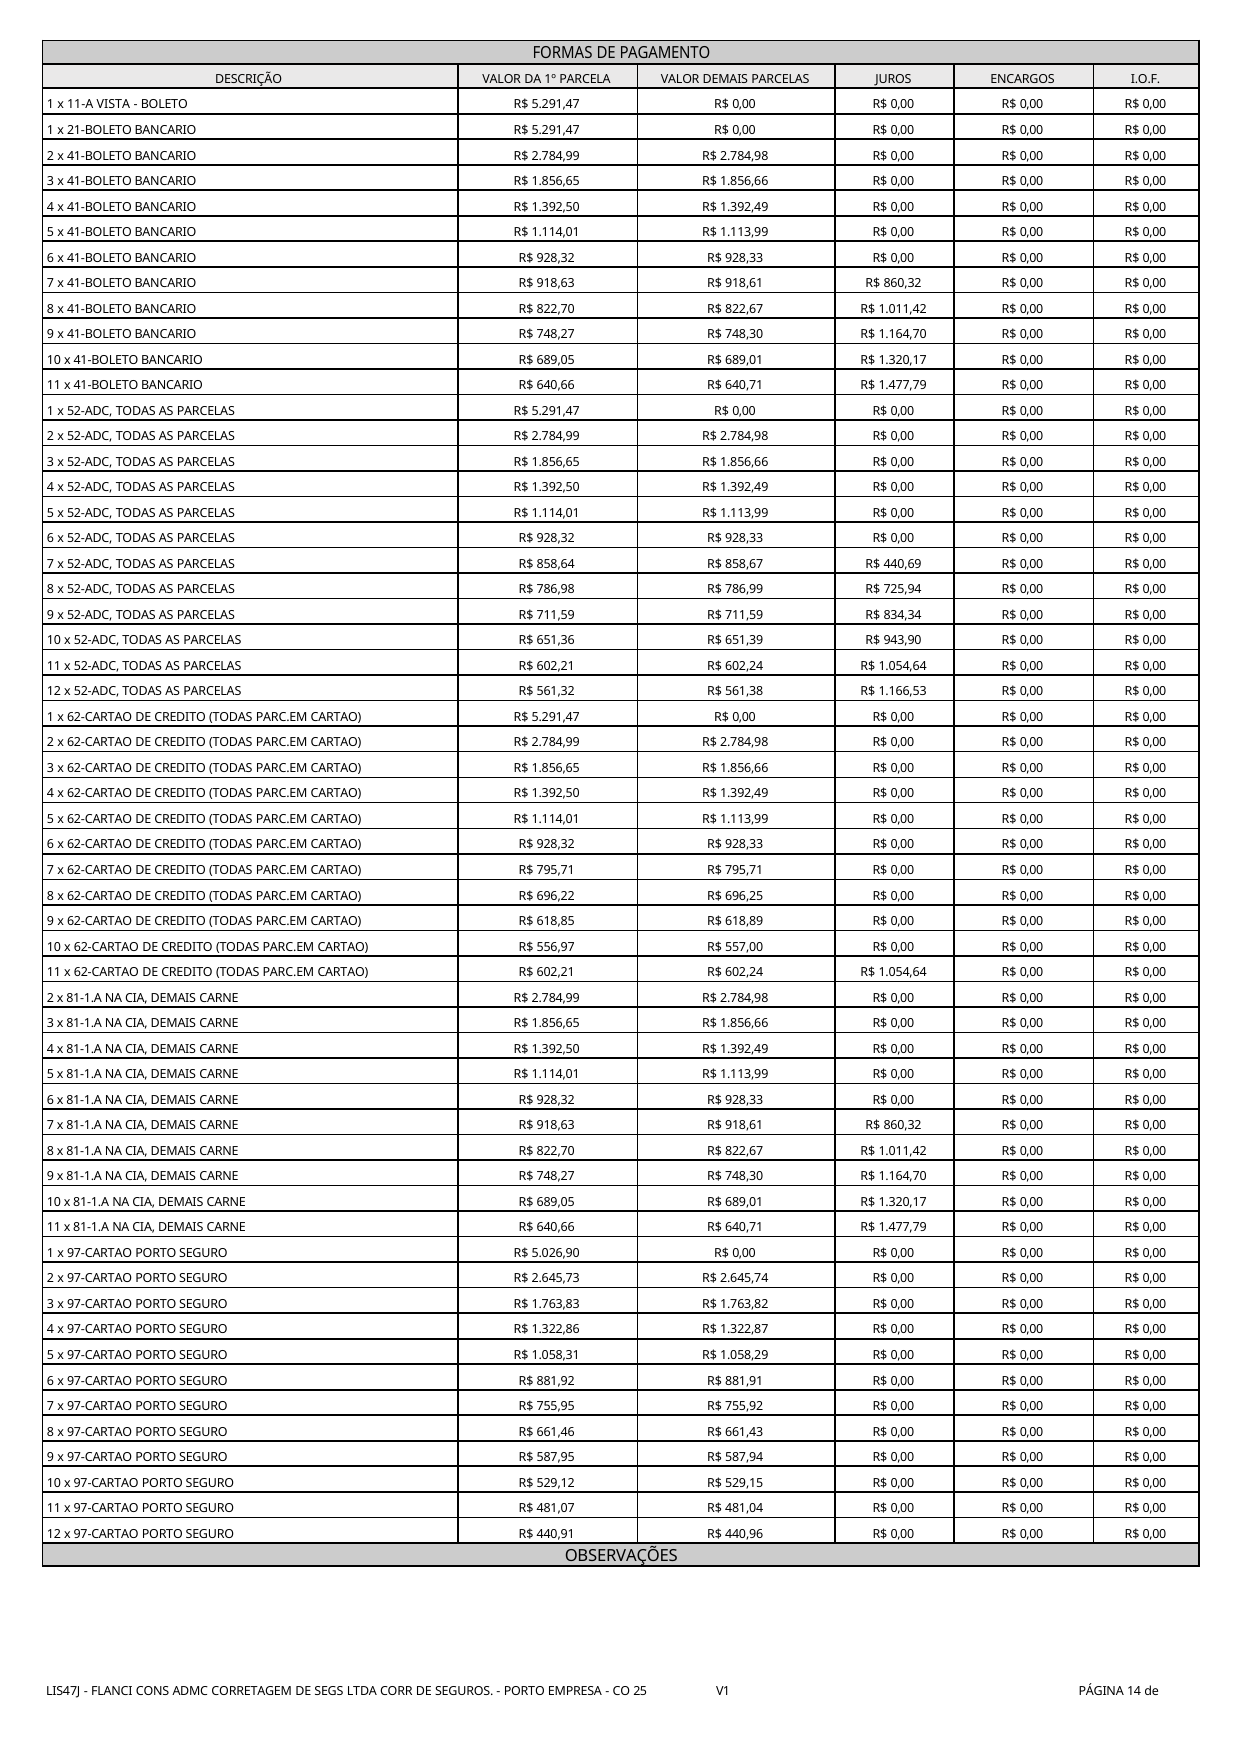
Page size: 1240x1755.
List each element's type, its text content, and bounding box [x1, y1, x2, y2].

table_cell R$ 0,00 [836, 523, 953, 547]
table_cell R$ 0,00 [1094, 982, 1198, 1006]
table_cell R$ 0,00 [836, 1033, 953, 1057]
table_cell VALOR DEMAIS PARCELAS [638, 65, 834, 87]
table_cell R$ 0,00 [955, 1493, 1093, 1516]
table_cell R$ 0,00 [1094, 497, 1198, 521]
table_cell R$ 1.166,53 [836, 676, 953, 700]
table_cell 7 x 41-BOLETO BANCARIO [43, 268, 457, 291]
table_cell R$ 0,00 [955, 191, 1093, 215]
table_cell R$ 0,00 [955, 166, 1093, 189]
table_cell R$ 0,00 [1094, 1059, 1198, 1083]
table_cell R$ 2.784,98 [638, 982, 834, 1006]
table_cell R$ 0,00 [955, 957, 1093, 981]
table_cell R$ 0,00 [955, 1008, 1093, 1032]
table_cell R$ 0,00 [955, 446, 1093, 470]
table_cell R$ 696,25 [638, 880, 834, 904]
table_cell R$ 928,33 [638, 523, 834, 547]
table_cell R$ 0,00 [1094, 446, 1198, 470]
table_cell R$ 0,00 [1094, 395, 1198, 419]
table_cell R$ 2.784,98 [638, 140, 834, 164]
table_cell R$ 0,00 [955, 1110, 1093, 1134]
table_cell 2 x 97-CARTAO PORTO SEGURO [43, 1263, 457, 1287]
table_cell R$ 1.054,64 [836, 650, 953, 674]
table_cell 5 x 62-CARTAO DE CREDITO (TODAS PARC.EM CARTAO) [43, 803, 457, 827]
table_cell R$ 0,00 [1094, 727, 1198, 751]
table_cell R$ 795,71 [638, 855, 834, 878]
table_cell R$ 0,00 [836, 931, 953, 955]
table_cell R$ 0,00 [836, 1314, 953, 1338]
table_cell R$ 0,00 [955, 1161, 1093, 1185]
table_cell R$ 0,00 [638, 115, 834, 138]
table_cell R$ 0,00 [1094, 548, 1198, 572]
table_cell R$ 0,00 [1094, 242, 1198, 266]
table_cell R$ 1.392,49 [638, 1033, 834, 1057]
table_cell 6 x 97-CARTAO PORTO SEGURO [43, 1365, 457, 1389]
table_cell R$ 0,00 [836, 472, 953, 496]
table_cell R$ 0,00 [1094, 1365, 1198, 1389]
table_cell R$ 0,00 [1094, 370, 1198, 393]
table_cell R$ 0,00 [955, 1186, 1093, 1210]
table_cell R$ 822,70 [459, 293, 637, 317]
table_cell R$ 918,63 [459, 1110, 637, 1134]
table_cell R$ 2.784,99 [459, 727, 637, 751]
table_cell R$ 748,30 [638, 1161, 834, 1185]
table_cell R$ 1.763,82 [638, 1288, 834, 1312]
table_cell R$ 0,00 [955, 1314, 1093, 1338]
table_cell R$ 928,32 [459, 829, 637, 853]
table_cell R$ 0,00 [1094, 115, 1198, 138]
table_cell R$ 661,46 [459, 1416, 637, 1440]
table_cell R$ 0,00 [955, 1365, 1093, 1389]
table_cell 12 x 52-ADC, TODAS AS PARCELAS [43, 676, 457, 700]
table_cell R$ 822,67 [638, 293, 834, 317]
table_cell R$ 0,00 [955, 217, 1093, 240]
table_cell 11 x 81-1.A NA CIA, DEMAIS CARNE [43, 1212, 457, 1236]
table_cell R$ 2.784,99 [459, 982, 637, 1006]
table_cell R$ 5.291,47 [459, 701, 637, 725]
table_cell R$ 0,00 [638, 395, 834, 419]
table_cell 8 x 52-ADC, TODAS AS PARCELAS [43, 574, 457, 598]
table_cell R$ 0,00 [836, 803, 953, 827]
table_cell R$ 1.856,65 [459, 166, 637, 189]
table_cell R$ 0,00 [836, 89, 953, 113]
table_cell 4 x 62-CARTAO DE CREDITO (TODAS PARC.EM CARTAO) [43, 778, 457, 802]
table_cell 6 x 52-ADC, TODAS AS PARCELAS [43, 523, 457, 547]
table_cell R$ 0,00 [836, 752, 953, 776]
table_cell R$ 1.164,70 [836, 1161, 953, 1185]
table_cell 8 x 81-1.A NA CIA, DEMAIS CARNE [43, 1135, 457, 1159]
table_cell 7 x 97-CARTAO PORTO SEGURO [43, 1391, 457, 1414]
table_cell R$ 0,00 [955, 1212, 1093, 1236]
table_cell R$ 640,66 [459, 1212, 637, 1236]
table_cell R$ 529,12 [459, 1467, 637, 1491]
table_cell R$ 0,00 [638, 701, 834, 725]
table_cell R$ 0,00 [836, 880, 953, 904]
table_cell R$ 0,00 [836, 446, 953, 470]
table_cell R$ 689,05 [459, 1186, 637, 1210]
table_cell R$ 0,00 [1094, 676, 1198, 700]
table_cell R$ 711,59 [638, 599, 834, 623]
table_cell 12 x 97-CARTAO PORTO SEGURO [43, 1518, 457, 1542]
table_cell R$ 0,00 [1094, 1442, 1198, 1465]
table_cell R$ 0,00 [955, 727, 1093, 751]
table_cell R$ 561,32 [459, 676, 637, 700]
table_cell R$ 0,00 [955, 931, 1093, 955]
table_cell R$ 0,00 [955, 421, 1093, 444]
table_cell R$ 2.784,99 [459, 140, 637, 164]
table_cell R$ 0,00 [1094, 1416, 1198, 1440]
table_cell R$ 918,61 [638, 268, 834, 291]
table_cell R$ 928,32 [459, 1084, 637, 1108]
table_cell R$ 640,71 [638, 370, 834, 393]
table_cell R$ 1.320,17 [836, 344, 953, 368]
table_cell R$ 1.011,42 [836, 1135, 953, 1159]
table_cell R$ 0,00 [955, 140, 1093, 164]
table_cell R$ 0,00 [955, 1084, 1093, 1108]
table_cell R$ 602,21 [459, 957, 637, 981]
table_cell R$ 860,32 [836, 268, 953, 291]
table_cell R$ 1.856,66 [638, 752, 834, 776]
table_cell R$ 918,61 [638, 1110, 834, 1134]
table_cell R$ 2.645,74 [638, 1263, 834, 1287]
table_header FORMAS DE PAGAMENTO [43, 41, 1198, 63]
table_cell R$ 1.322,87 [638, 1314, 834, 1338]
table_cell 8 x 41-BOLETO BANCARIO [43, 293, 457, 317]
table_cell R$ 0,00 [836, 1059, 953, 1083]
table_cell R$ 1.114,01 [459, 1059, 637, 1083]
table_cell R$ 640,66 [459, 370, 637, 393]
table_cell 10 x 81-1.A NA CIA, DEMAIS CARNE [43, 1186, 457, 1210]
table_cell 1 x 21-BOLETO BANCARIO [43, 115, 457, 138]
table_cell R$ 0,00 [955, 523, 1093, 547]
table_cell R$ 1.856,66 [638, 166, 834, 189]
table_cell 3 x 97-CARTAO PORTO SEGURO [43, 1288, 457, 1312]
table_cell R$ 1.856,66 [638, 1008, 834, 1032]
table_cell R$ 0,00 [1094, 574, 1198, 598]
table_cell R$ 0,00 [955, 344, 1093, 368]
table_cell R$ 0,00 [836, 242, 953, 266]
table_cell R$ 440,96 [638, 1518, 834, 1542]
table_cell R$ 0,00 [955, 293, 1093, 317]
table_cell R$ 0,00 [955, 1263, 1093, 1287]
table_cell R$ 0,00 [955, 115, 1093, 138]
table_cell R$ 0,00 [955, 1340, 1093, 1363]
table_cell 9 x 97-CARTAO PORTO SEGURO [43, 1442, 457, 1465]
table_cell R$ 0,00 [955, 370, 1093, 393]
table_cell R$ 2.784,98 [638, 727, 834, 751]
table_cell R$ 0,00 [1094, 1084, 1198, 1108]
table_cell 2 x 81-1.A NA CIA, DEMAIS CARNE [43, 982, 457, 1006]
table_cell R$ 557,00 [638, 931, 834, 955]
table_cell OBSERVAÇÕES [43, 1544, 1198, 1565]
table_cell R$ 755,92 [638, 1391, 834, 1414]
table_cell R$ 0,00 [836, 727, 953, 751]
table_cell R$ 0,00 [955, 548, 1093, 572]
table_cell R$ 0,00 [1094, 1110, 1198, 1134]
table_cell R$ 0,00 [1094, 1237, 1198, 1261]
table_cell R$ 0,00 [955, 1288, 1093, 1312]
table_cell R$ 0,00 [1094, 89, 1198, 113]
table_cell I.O.F. [1094, 65, 1198, 87]
table_cell R$ 0,00 [955, 1391, 1093, 1414]
table_cell R$ 748,30 [638, 319, 834, 342]
table_cell R$ 0,00 [955, 319, 1093, 342]
table_cell R$ 587,94 [638, 1442, 834, 1465]
table_cell R$ 928,33 [638, 1084, 834, 1108]
table_cell R$ 0,00 [1094, 1186, 1198, 1210]
table_cell R$ 0,00 [1094, 599, 1198, 623]
table_cell R$ 0,00 [836, 497, 953, 521]
table_cell R$ 748,27 [459, 319, 637, 342]
table_cell R$ 0,00 [638, 89, 834, 113]
table_cell R$ 0,00 [955, 599, 1093, 623]
table_cell R$ 858,64 [459, 548, 637, 572]
table_cell R$ 556,97 [459, 931, 637, 955]
table_cell R$ 0,00 [1094, 1493, 1198, 1516]
table_cell 5 x 97-CARTAO PORTO SEGURO [43, 1340, 457, 1363]
table_cell R$ 0,00 [1094, 1314, 1198, 1338]
table_cell R$ 0,00 [1094, 1518, 1198, 1542]
table_cell 10 x 62-CARTAO DE CREDITO (TODAS PARC.EM CARTAO) [43, 931, 457, 955]
table_cell R$ 0,00 [836, 829, 953, 853]
table_cell R$ 0,00 [1094, 906, 1198, 929]
table_cell R$ 822,70 [459, 1135, 637, 1159]
table_cell R$ 2.645,73 [459, 1263, 637, 1287]
table_cell R$ 5.291,47 [459, 395, 637, 419]
table_cell R$ 0,00 [638, 1237, 834, 1261]
table_cell R$ 786,98 [459, 574, 637, 598]
table_cell 3 x 41-BOLETO BANCARIO [43, 166, 457, 189]
table_cell 1 x 97-CARTAO PORTO SEGURO [43, 1237, 457, 1261]
table_cell R$ 0,00 [836, 1518, 953, 1542]
table_cell R$ 1.011,42 [836, 293, 953, 317]
table_cell R$ 834,34 [836, 599, 953, 623]
table_cell 10 x 52-ADC, TODAS AS PARCELAS [43, 625, 457, 649]
table_cell 10 x 41-BOLETO BANCARIO [43, 344, 457, 368]
table_cell 2 x 62-CARTAO DE CREDITO (TODAS PARC.EM CARTAO) [43, 727, 457, 751]
table_cell R$ 0,00 [1094, 625, 1198, 649]
table_cell R$ 0,00 [955, 906, 1093, 929]
table_cell R$ 0,00 [836, 217, 953, 240]
table_cell 9 x 41-BOLETO BANCARIO [43, 319, 457, 342]
table_cell R$ 0,00 [1094, 650, 1198, 674]
table_cell R$ 0,00 [1094, 421, 1198, 444]
table_cell R$ 602,24 [638, 957, 834, 981]
table_cell VALOR DA 1º PARCELA [459, 65, 637, 87]
table_cell R$ 1.058,29 [638, 1340, 834, 1363]
table_cell R$ 0,00 [955, 752, 1093, 776]
table_cell R$ 1.856,65 [459, 752, 637, 776]
table_cell R$ 0,00 [955, 1033, 1093, 1057]
table_cell R$ 0,00 [836, 1237, 953, 1261]
table_cell R$ 0,00 [836, 166, 953, 189]
table_cell R$ 0,00 [955, 701, 1093, 725]
table_cell R$ 440,91 [459, 1518, 637, 1542]
table_cell R$ 0,00 [1094, 829, 1198, 853]
table_cell R$ 0,00 [1094, 701, 1198, 725]
table_cell R$ 602,24 [638, 650, 834, 674]
table_cell R$ 0,00 [836, 1391, 953, 1414]
table_cell 11 x 52-ADC, TODAS AS PARCELAS [43, 650, 457, 674]
table_cell R$ 0,00 [955, 880, 1093, 904]
table_cell R$ 1.392,50 [459, 1033, 637, 1057]
table_cell R$ 1.392,50 [459, 778, 637, 802]
table_cell R$ 0,00 [836, 1467, 953, 1491]
table_cell R$ 440,69 [836, 548, 953, 572]
table_cell R$ 0,00 [1094, 293, 1198, 317]
table_cell DESCRIÇÃO [43, 65, 457, 87]
table_cell R$ 928,33 [638, 829, 834, 853]
table_cell R$ 0,00 [836, 1365, 953, 1389]
table_cell R$ 0,00 [955, 395, 1093, 419]
table_cell 7 x 52-ADC, TODAS AS PARCELAS [43, 548, 457, 572]
table_cell R$ 786,99 [638, 574, 834, 598]
table_cell R$ 0,00 [955, 1467, 1093, 1491]
table_cell 4 x 41-BOLETO BANCARIO [43, 191, 457, 215]
table_cell R$ 0,00 [1094, 778, 1198, 802]
table_cell R$ 0,00 [1094, 1161, 1198, 1185]
table_cell 7 x 62-CARTAO DE CREDITO (TODAS PARC.EM CARTAO) [43, 855, 457, 878]
table_cell R$ 928,33 [638, 242, 834, 266]
table_cell R$ 0,00 [955, 1416, 1093, 1440]
table_cell R$ 1.477,79 [836, 1212, 953, 1236]
table_cell R$ 0,00 [1094, 1135, 1198, 1159]
table_cell R$ 0,00 [1094, 140, 1198, 164]
table_cell R$ 0,00 [955, 497, 1093, 521]
table_cell R$ 1.113,99 [638, 217, 834, 240]
table_cell R$ 0,00 [836, 1084, 953, 1108]
table_cell R$ 0,00 [955, 1237, 1093, 1261]
table_cell 5 x 81-1.A NA CIA, DEMAIS CARNE [43, 1059, 457, 1083]
table_cell R$ 1.114,01 [459, 803, 637, 827]
table_cell 1 x 52-ADC, TODAS AS PARCELAS [43, 395, 457, 419]
table_cell R$ 0,00 [955, 676, 1093, 700]
table_cell R$ 748,27 [459, 1161, 637, 1185]
table_cell R$ 0,00 [955, 472, 1093, 496]
table_cell 10 x 97-CARTAO PORTO SEGURO [43, 1467, 457, 1491]
table_cell 3 x 62-CARTAO DE CREDITO (TODAS PARC.EM CARTAO) [43, 752, 457, 776]
table_cell R$ 0,00 [1094, 931, 1198, 955]
table_cell 4 x 81-1.A NA CIA, DEMAIS CARNE [43, 1033, 457, 1057]
table_cell 4 x 97-CARTAO PORTO SEGURO [43, 1314, 457, 1338]
table_cell R$ 0,00 [1094, 472, 1198, 496]
table_cell R$ 651,39 [638, 625, 834, 649]
table_cell R$ 860,32 [836, 1110, 953, 1134]
table_cell R$ 0,00 [955, 803, 1093, 827]
table_cell R$ 0,00 [1094, 1212, 1198, 1236]
table_cell R$ 0,00 [1094, 191, 1198, 215]
table_cell 8 x 62-CARTAO DE CREDITO (TODAS PARC.EM CARTAO) [43, 880, 457, 904]
table_cell 2 x 41-BOLETO BANCARIO [43, 140, 457, 164]
table_cell R$ 1.322,86 [459, 1314, 637, 1338]
table_cell R$ 1.856,65 [459, 1008, 637, 1032]
table_cell R$ 0,00 [955, 89, 1093, 113]
table_cell 11 x 97-CARTAO PORTO SEGURO [43, 1493, 457, 1516]
table_cell 8 x 97-CARTAO PORTO SEGURO [43, 1416, 457, 1440]
table_cell R$ 1.320,17 [836, 1186, 953, 1210]
table_cell R$ 0,00 [836, 1263, 953, 1287]
table_cell 6 x 62-CARTAO DE CREDITO (TODAS PARC.EM CARTAO) [43, 829, 457, 853]
table_cell R$ 0,00 [836, 115, 953, 138]
table_cell R$ 1.113,99 [638, 803, 834, 827]
table_cell R$ 0,00 [1094, 1340, 1198, 1363]
table_cell R$ 1.058,31 [459, 1340, 637, 1363]
table_cell JUROS [836, 65, 953, 87]
table_cell R$ 711,59 [459, 599, 637, 623]
table_cell 9 x 81-1.A NA CIA, DEMAIS CARNE [43, 1161, 457, 1185]
table_cell R$ 0,00 [955, 268, 1093, 291]
table_cell R$ 0,00 [1094, 217, 1198, 240]
table_cell R$ 587,95 [459, 1442, 637, 1465]
table_cell R$ 755,95 [459, 1391, 637, 1414]
table_cell R$ 0,00 [836, 191, 953, 215]
table_cell R$ 689,01 [638, 344, 834, 368]
table_cell R$ 0,00 [1094, 1288, 1198, 1312]
table_cell R$ 2.784,98 [638, 421, 834, 444]
table_cell R$ 0,00 [1094, 319, 1198, 342]
table_cell R$ 0,00 [1094, 1391, 1198, 1414]
table_cell R$ 0,00 [836, 1442, 953, 1465]
table_cell R$ 1.763,83 [459, 1288, 637, 1312]
table_cell R$ 1.113,99 [638, 497, 834, 521]
table_cell R$ 0,00 [955, 625, 1093, 649]
table_cell R$ 661,43 [638, 1416, 834, 1440]
table_cell R$ 618,85 [459, 906, 637, 929]
table_cell R$ 1.392,50 [459, 191, 637, 215]
table_cell R$ 1.392,49 [638, 472, 834, 496]
table_cell R$ 0,00 [1094, 268, 1198, 291]
table_cell R$ 1.114,01 [459, 217, 637, 240]
table_cell R$ 1.392,50 [459, 472, 637, 496]
table_cell R$ 5.026,90 [459, 1237, 637, 1261]
table_cell R$ 795,71 [459, 855, 637, 878]
table_cell R$ 0,00 [955, 855, 1093, 878]
table_cell R$ 0,00 [955, 242, 1093, 266]
table_cell R$ 0,00 [836, 855, 953, 878]
table_cell R$ 0,00 [1094, 1008, 1198, 1032]
table_cell R$ 0,00 [1094, 1033, 1198, 1057]
table_cell 1 x 62-CARTAO DE CREDITO (TODAS PARC.EM CARTAO) [43, 701, 457, 725]
table_cell 7 x 81-1.A NA CIA, DEMAIS CARNE [43, 1110, 457, 1134]
table_cell R$ 943,90 [836, 625, 953, 649]
table_cell 9 x 62-CARTAO DE CREDITO (TODAS PARC.EM CARTAO) [43, 906, 457, 929]
table_cell R$ 0,00 [955, 982, 1093, 1006]
table_cell R$ 1.856,65 [459, 446, 637, 470]
table_cell R$ 0,00 [836, 421, 953, 444]
table_cell R$ 881,91 [638, 1365, 834, 1389]
table_cell R$ 5.291,47 [459, 115, 637, 138]
table_cell R$ 918,63 [459, 268, 637, 291]
table_cell R$ 881,92 [459, 1365, 637, 1389]
table_cell 5 x 41-BOLETO BANCARIO [43, 217, 457, 240]
table_cell R$ 0,00 [955, 650, 1093, 674]
table_cell R$ 0,00 [1094, 957, 1198, 981]
table_cell R$ 481,04 [638, 1493, 834, 1516]
table_cell R$ 1.392,49 [638, 778, 834, 802]
table_cell R$ 0,00 [836, 1340, 953, 1363]
table_cell 9 x 52-ADC, TODAS AS PARCELAS [43, 599, 457, 623]
table_cell R$ 0,00 [836, 140, 953, 164]
table_cell R$ 0,00 [1094, 523, 1198, 547]
table_cell R$ 0,00 [955, 778, 1093, 802]
table_cell R$ 0,00 [1094, 855, 1198, 878]
table_cell R$ 689,01 [638, 1186, 834, 1210]
table_cell R$ 0,00 [1094, 1263, 1198, 1287]
table_cell R$ 0,00 [836, 701, 953, 725]
table_cell 5 x 52-ADC, TODAS AS PARCELAS [43, 497, 457, 521]
table_cell R$ 618,89 [638, 906, 834, 929]
table_cell R$ 1.114,01 [459, 497, 637, 521]
table_cell R$ 0,00 [836, 778, 953, 802]
table_cell R$ 0,00 [836, 1008, 953, 1032]
table_cell R$ 0,00 [955, 1135, 1093, 1159]
table_cell R$ 689,05 [459, 344, 637, 368]
table_cell R$ 1.113,99 [638, 1059, 834, 1083]
table_cell R$ 561,38 [638, 676, 834, 700]
table_cell R$ 2.784,99 [459, 421, 637, 444]
table_cell ENCARGOS [955, 65, 1093, 87]
table_cell R$ 0,00 [836, 395, 953, 419]
table_cell R$ 0,00 [1094, 1467, 1198, 1491]
table_cell R$ 5.291,47 [459, 89, 637, 113]
table_cell 6 x 81-1.A NA CIA, DEMAIS CARNE [43, 1084, 457, 1108]
table_cell R$ 0,00 [836, 906, 953, 929]
table_cell R$ 602,21 [459, 650, 637, 674]
table_cell R$ 0,00 [1094, 752, 1198, 776]
table_cell R$ 0,00 [836, 1493, 953, 1516]
table_cell R$ 1.392,49 [638, 191, 834, 215]
table_cell R$ 928,32 [459, 242, 637, 266]
table_cell R$ 1.477,79 [836, 370, 953, 393]
table_cell R$ 0,00 [1094, 803, 1198, 827]
table_cell 4 x 52-ADC, TODAS AS PARCELAS [43, 472, 457, 496]
table_cell R$ 858,67 [638, 548, 834, 572]
table_cell R$ 0,00 [955, 1518, 1093, 1542]
table_cell R$ 651,36 [459, 625, 637, 649]
table_cell R$ 1.856,66 [638, 446, 834, 470]
table_cell 3 x 52-ADC, TODAS AS PARCELAS [43, 446, 457, 470]
table_cell R$ 481,07 [459, 1493, 637, 1516]
table_cell R$ 1.054,64 [836, 957, 953, 981]
table_cell 2 x 52-ADC, TODAS AS PARCELAS [43, 421, 457, 444]
table_cell R$ 0,00 [836, 982, 953, 1006]
table_cell R$ 0,00 [955, 574, 1093, 598]
table_cell 6 x 41-BOLETO BANCARIO [43, 242, 457, 266]
table_cell R$ 1.164,70 [836, 319, 953, 342]
table_cell R$ 640,71 [638, 1212, 834, 1236]
table_cell R$ 822,67 [638, 1135, 834, 1159]
table_cell R$ 0,00 [955, 1442, 1093, 1465]
table_cell R$ 696,22 [459, 880, 637, 904]
table_cell R$ 0,00 [1094, 344, 1198, 368]
table_cell R$ 0,00 [836, 1416, 953, 1440]
table_cell R$ 928,32 [459, 523, 637, 547]
table_cell 3 x 81-1.A NA CIA, DEMAIS CARNE [43, 1008, 457, 1032]
table_cell 11 x 41-BOLETO BANCARIO [43, 370, 457, 393]
table_cell R$ 0,00 [955, 829, 1093, 853]
table_cell R$ 0,00 [836, 1288, 953, 1312]
table_cell R$ 529,15 [638, 1467, 834, 1491]
table_cell R$ 0,00 [1094, 166, 1198, 189]
table_cell R$ 725,94 [836, 574, 953, 598]
table_cell R$ 0,00 [1094, 880, 1198, 904]
table_cell 1 x 11-A VISTA - BOLETO [43, 89, 457, 113]
table_cell R$ 0,00 [955, 1059, 1093, 1083]
table_cell 11 x 62-CARTAO DE CREDITO (TODAS PARC.EM CARTAO) [43, 957, 457, 981]
